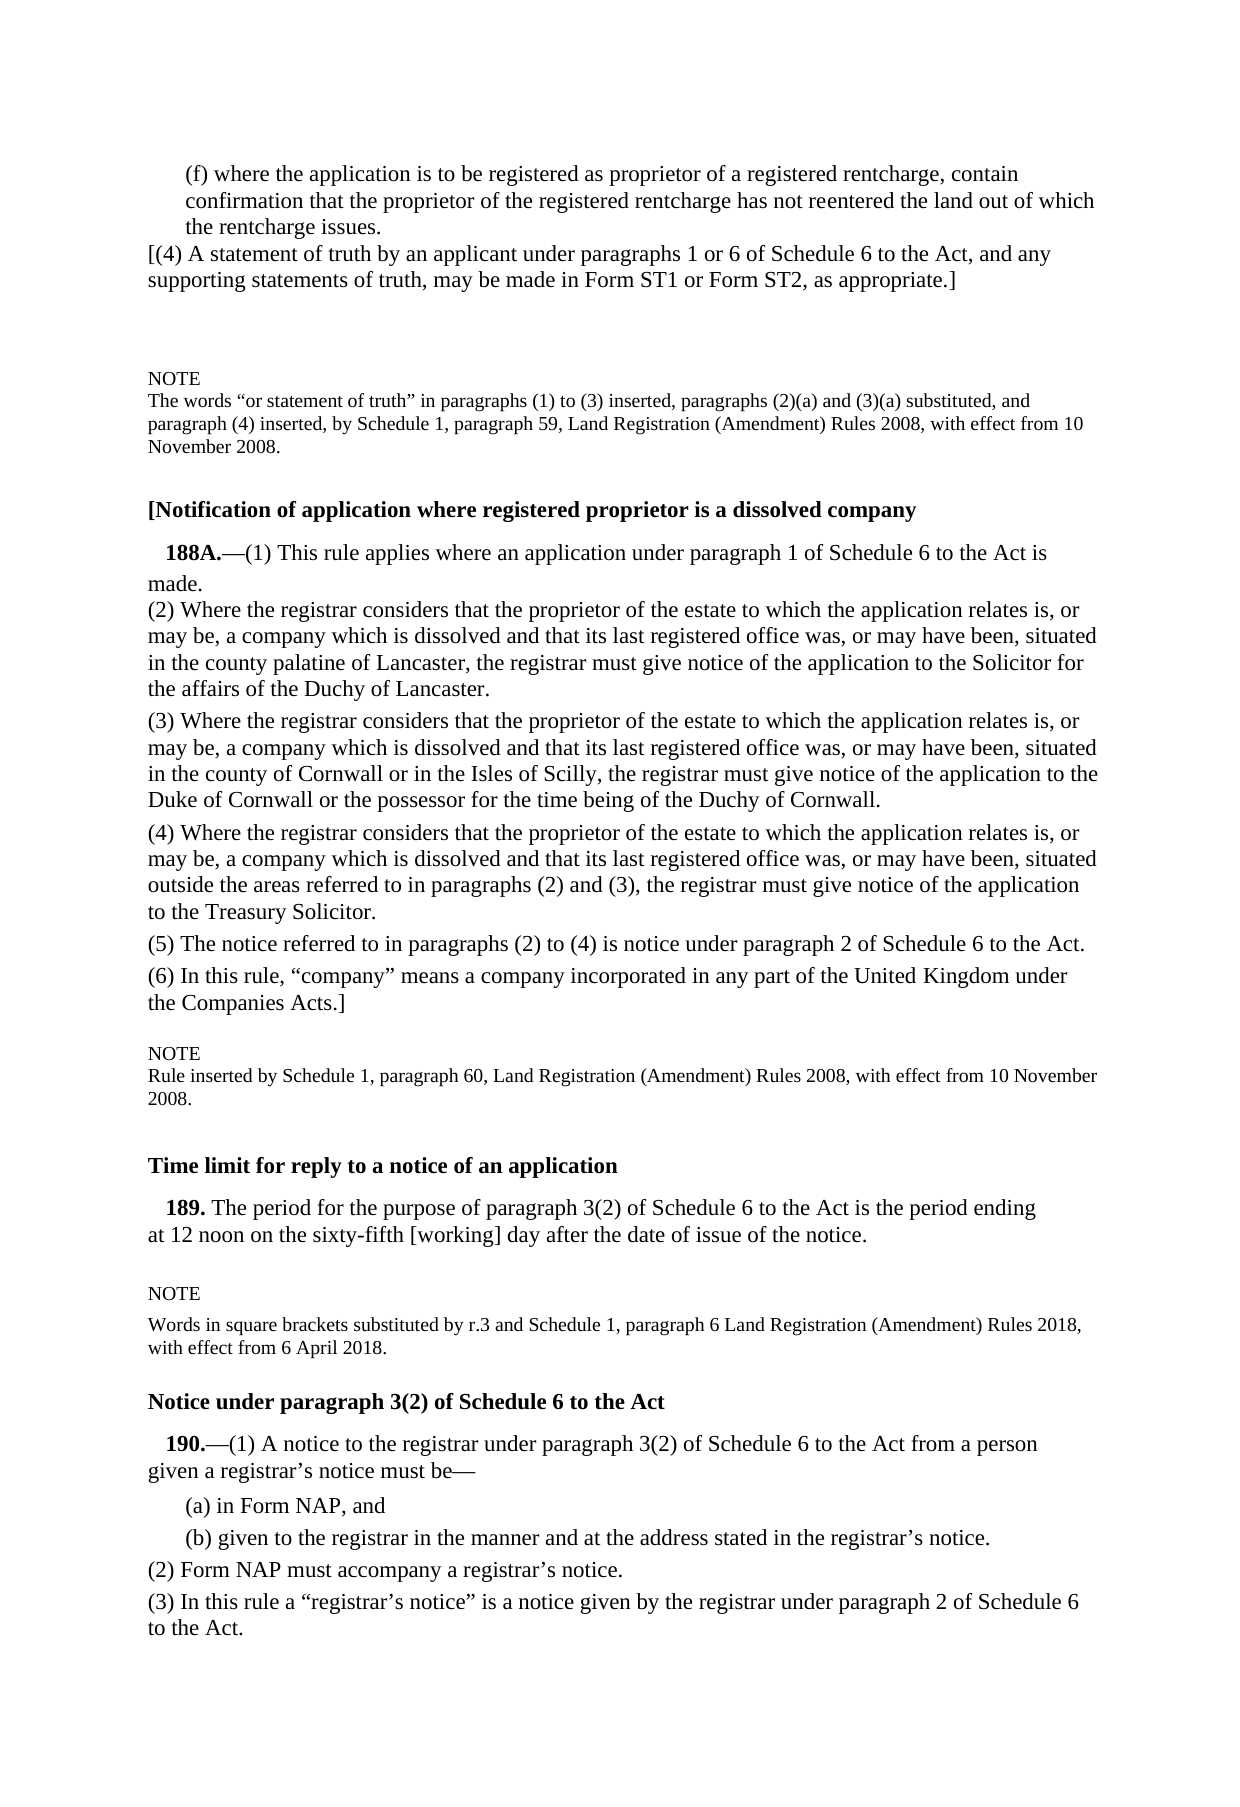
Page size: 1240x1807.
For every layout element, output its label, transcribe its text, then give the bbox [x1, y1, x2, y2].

text Words in square brackets substituted by r.3 and Schedule 1, paragraph 6 Land Registration (Amendment) Rules 2018, with effect from 6 April 2018. [148, 1313, 1099, 1359]
text 188A.—(1) This rule applies where an application under paragraph 1 of Schedule 6 to the Act is made. [148, 535, 1077, 596]
subtitle NOTE [148, 366, 1099, 389]
subtitle [Notification of application where registered proprietor is a dissolved company [148, 497, 1099, 523]
text (6) In this rule, “company” means a company incorporated in any part of the United Kingdom under the Companies Acts.] [148, 962, 1099, 1015]
text (3) In this rule a “registrar’s notice” is a notice given by the registrar under paragraph 2 of Schedule 6 to the Act. [148, 1588, 1099, 1641]
text (b) given to the registrar in the manner and at the address stated in the registrar’s notice. [185, 1524, 1099, 1550]
subtitle NOTE [148, 1282, 1099, 1304]
text (f) where the application is to be registered as proprietor of a registered rentcharge, contain confirmation that the proprietor of the registered rentcharge has not re­entered the land out of which the rentcharge issues. [185, 161, 1099, 239]
subtitle Notice under paragraph 3(2) of Schedule 6 to the Act [148, 1388, 1099, 1414]
text (4) Where the registrar considers that the proprietor of the estate to which the application relates is, or may be, a company which is dissolved and that its last registered office was, or may have been, situated outside the areas referred to in paragraphs (2) and (3), the registrar must give notice of the application to the Treasury Solicitor. [148, 819, 1099, 924]
text (2) Where the registrar considers that the proprietor of the estate to which the application relates is, or may be, a company which is dissolved and that its last registered office was, or may have been, situated in the county palatine of Lancaster, the registrar must give notice of the application to the Solicitor for the affairs of the Duchy of Lancaster. [148, 596, 1099, 701]
text (a) in Form NAP, and [185, 1492, 1099, 1518]
text 190.—(1) A notice to the registrar under paragraph 3(2) of Schedule 6 to the Act from a person given a registrar’s notice must be— [148, 1430, 1057, 1483]
text Rule inserted by Schedule 1, paragraph 60, Land Registration (Amendment) Rules 2008, with effect from 10 November 2008. [148, 1064, 1099, 1110]
text 189. The period for the purpose of paragraph 3(2) of Schedule 6 to the Act is the period ending at 12 noon on the sixty-fifth [working] day after the date of issue of the notice. [148, 1194, 1057, 1247]
text (2) Form NAP must accompany a registrar’s notice. [148, 1556, 1099, 1582]
text [(4) A statement of truth by an applicant under paragraphs 1 or 6 of Schedule 6 to the Act, and any supporting statements of truth, may be made in Form ST1 or Form ST2, as appropriate.] [148, 239, 1099, 292]
text (5) The notice referred to in paragraphs (2) to (4) is notice under paragraph 2 of Schedule 6 to the Act. [148, 930, 1099, 956]
text (3) Where the registrar considers that the proprietor of the estate to which the application relates is, or may be, a company which is dissolved and that its last registered office was, or may have been, situated in the county of Cornwall or in the Isles of Scilly, the registrar must give notice of the application to the Duke of Cornwall or the possessor for the time being of the Duchy of Cornwall. [148, 707, 1099, 813]
subtitle NOTE [148, 1041, 1099, 1064]
subtitle Time limit for reply to a notice of an application [148, 1152, 1099, 1178]
text The words “or statement of truth” in paragraphs (1) to (3) inserted, paragraphs (2)(a) and (3)(a) substituted, and paragraph (4) inserted, by Schedule 1, paragraph 59, Land Registration (Amendment) Rules 2008, with effect from 10 November 2008. [148, 389, 1099, 458]
